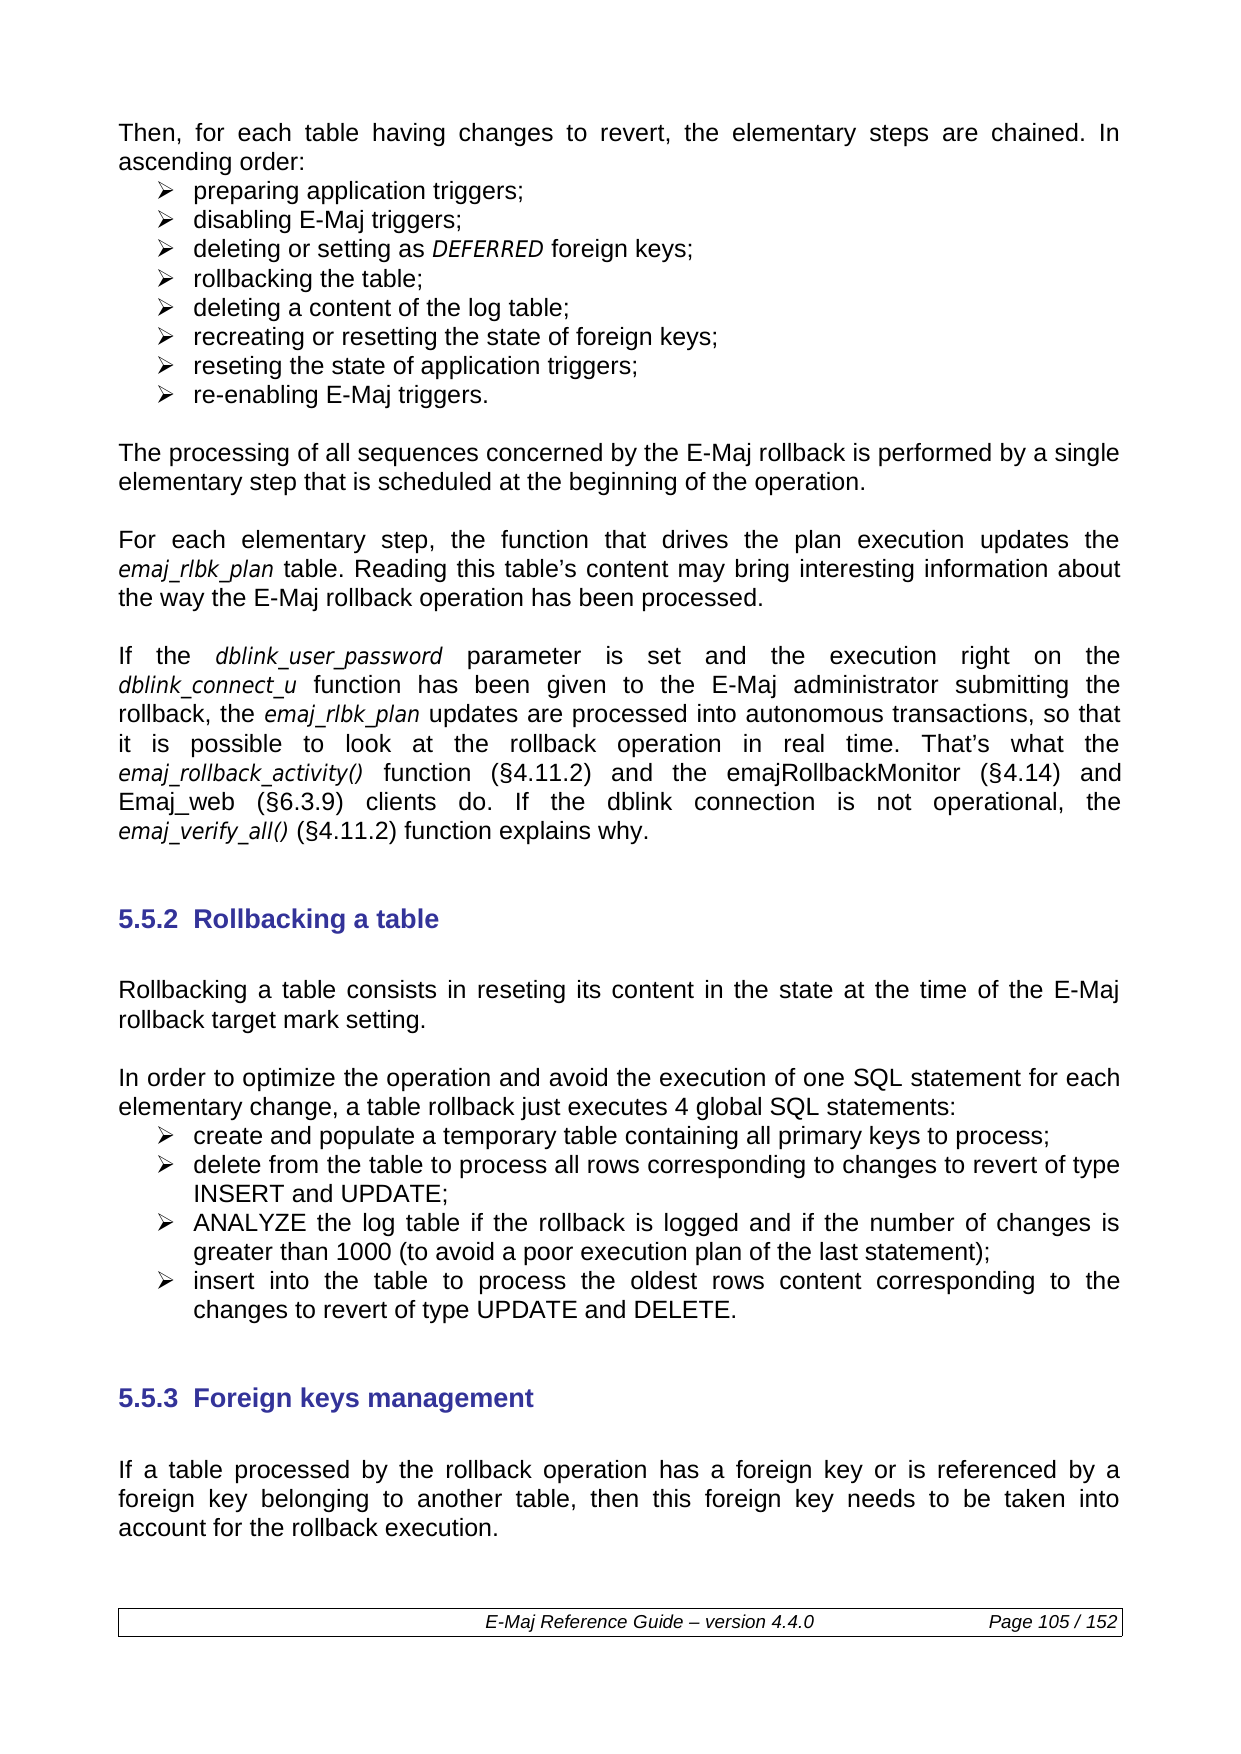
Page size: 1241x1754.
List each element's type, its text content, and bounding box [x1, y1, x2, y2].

list preparing application triggers; [156, 176, 1122, 205]
list re-enabling E-Maj triggers. [156, 380, 1122, 409]
subtitle Foreign keys management [118, 1382, 1122, 1413]
list reseting the state of application triggers; [156, 351, 1122, 380]
text If a table processed by the rollback operation has a foreign key or is referenced by a foreign key belonging to another table, then this foreign key needs to be taken into account for the rollback execution. [118, 1455, 1122, 1542]
list delete from the table to process all rows corresponding to changes to revert of type INSERT and UPDATE; [156, 1150, 1122, 1208]
text For each elementary step, the function that drives the plan execution updates the emaj_rlbk_plan table. Reading this table’s content may bring interesting information about the way the E-Maj rollback operation has been processed. [118, 525, 1122, 612]
list deleting a content of the log table; [156, 292, 1122, 322]
list insert into the table to process the oldest rows content corresponding to the changes to revert of type UPDATE and DELETE. [156, 1266, 1122, 1324]
text The processing of all sequences concerned by the E-Maj rollback is performed by a single elementary step that is scheduled at the beginning of the operation. [118, 438, 1122, 496]
list disabling E-Maj triggers; [156, 205, 1122, 234]
text In order to optimize the operation and avoid the execution of one SQL statement for each elementary change, a table rollback just executes 4 global SQL statements: [118, 1063, 1122, 1121]
list deleting or setting as DEFERRED foreign keys; [156, 234, 1122, 263]
text Then, for each table having changes to revert, the elementary steps are chained. In ascending order: [118, 118, 1122, 176]
list recreating or resetting the state of foreign keys; [156, 322, 1122, 351]
list rollbacking the table; [156, 263, 1122, 292]
text Rollbacking a table consists in reseting its content in the state at the time of the E-Maj rollback target mark setting. [118, 975, 1122, 1033]
subtitle Rollbacking a table [118, 903, 1122, 934]
list ANALYZE the log table if the rollback is logged and if the number of changes is greater than 1000 (to avoid a poor execution plan of the last statement); [156, 1208, 1122, 1266]
list create and populate a temporary table containing all primary keys to process; [156, 1121, 1122, 1150]
text If the dblink_user_password parameter is set and the execution right on the dblink_connect_u function has been given to the E-Maj administrator submitting the rollback, the emaj_rlbk_plan updates are processed into autonomous transactions, so that it is possible to look at the rollback operation in real time. That’s what the emaj_rollback_activity() function (§4.11.2) and the emajRollbackMonitor (§4.14) and Emaj_web (§6.3.9) clients do. If the dblink connection is not operational, the emaj_verify_all() (§4.11.2) function explains why. [118, 641, 1122, 845]
